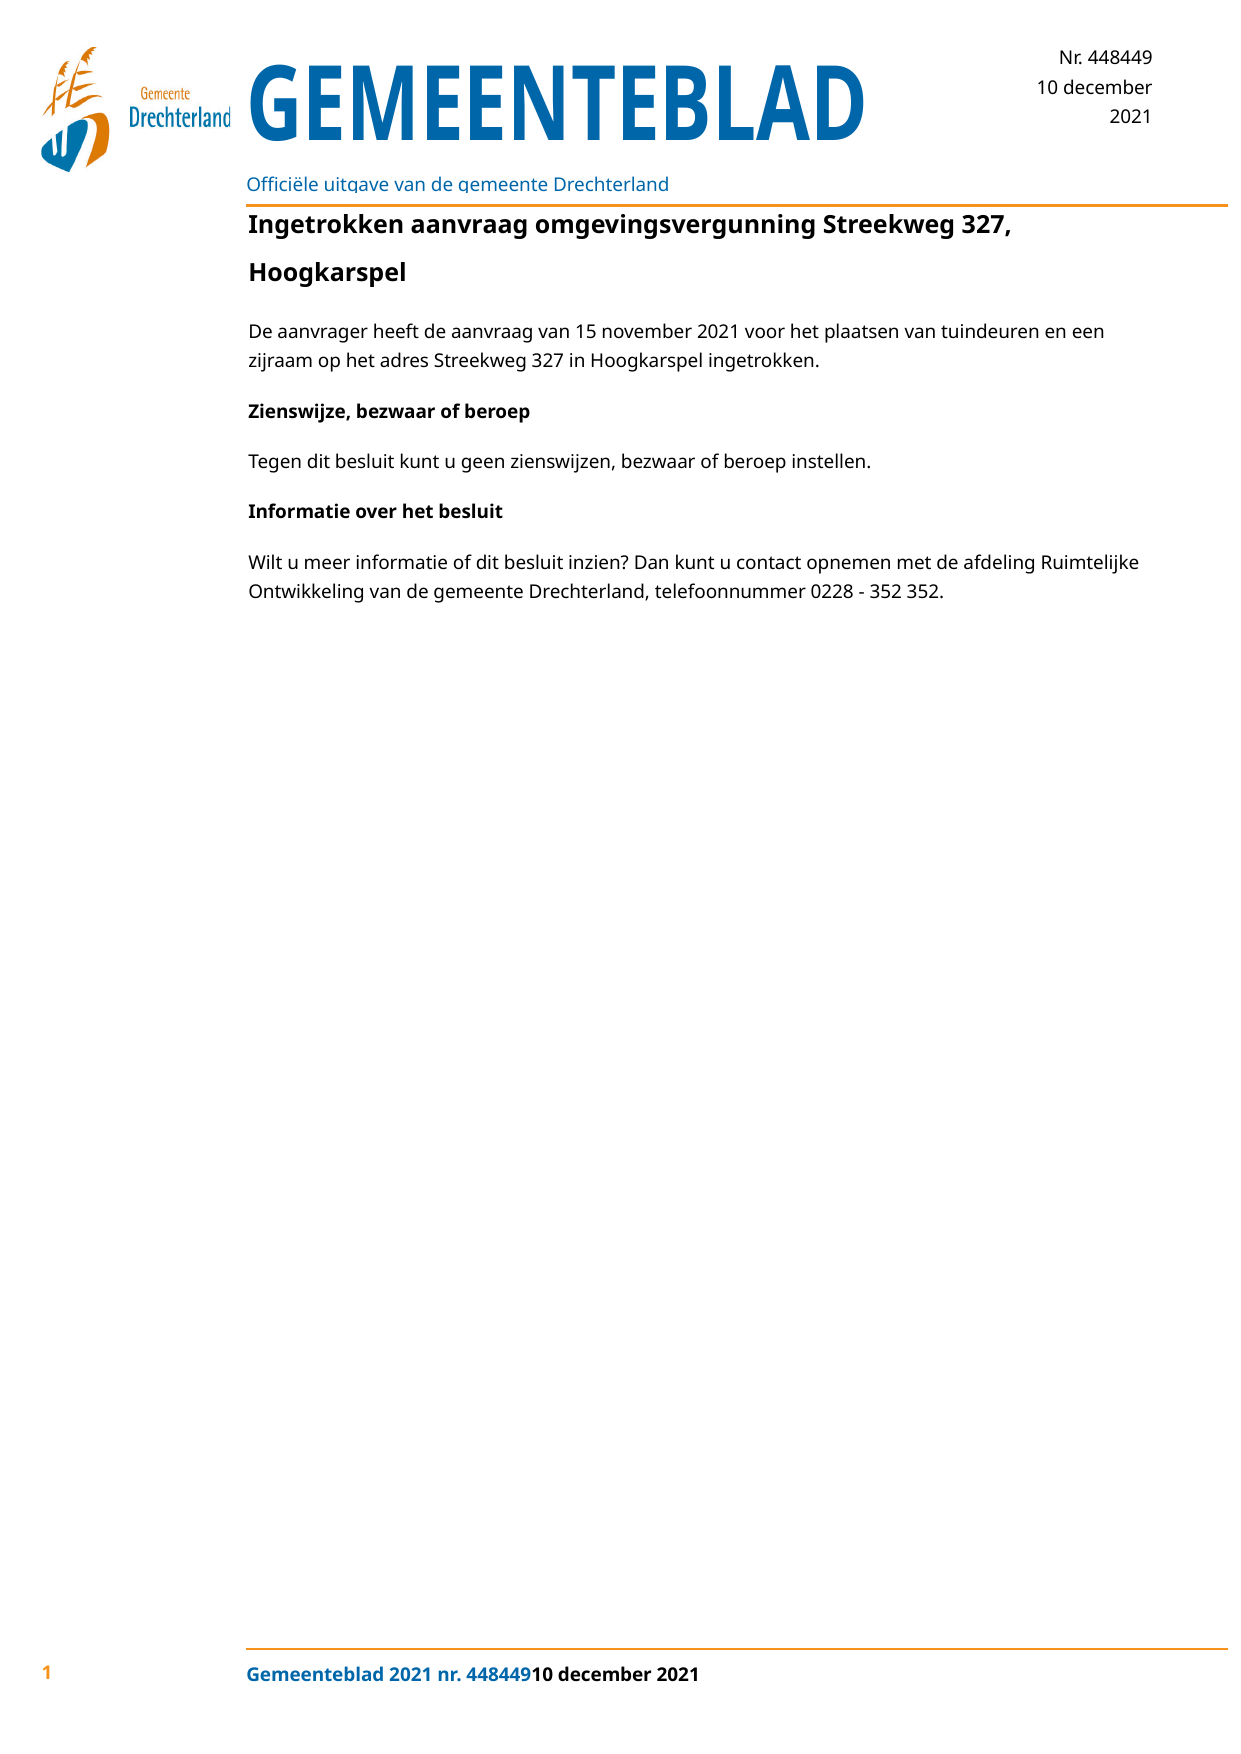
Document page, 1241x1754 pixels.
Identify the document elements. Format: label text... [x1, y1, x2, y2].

picture [41, 158, 64, 172]
text De aanvrager heeft de aanvraag van 15 november 2021 voor het plaatsen van tuindeuren en een zijraam op het adres Streekweg 327 in Hoogkarspel ingetrokken. [248, 318, 1152, 373]
text Zienswijze, bezwaar of beroep [248, 398, 1152, 424]
text Ingetrokken aanvraag omgevingsvergunning Streekweg 327, Hoogkarspel [248, 207, 1152, 288]
picture [226, 115, 231, 124]
text Wilt u meer informatie of dit besluit inzien? Dan kunt u contact opnemen met de afdeling Ruimtelijke Ontwikkeling van de gemeente Drechterland, telefoonnummer 0228 - 352 352. [248, 549, 1152, 604]
picture [41, 47, 231, 172]
text Tegen dit besluit kunt u geen zienswijzen, bezwaar of beroep instellen. [248, 448, 1152, 474]
text Informatie over het besluit [248, 499, 1152, 524]
